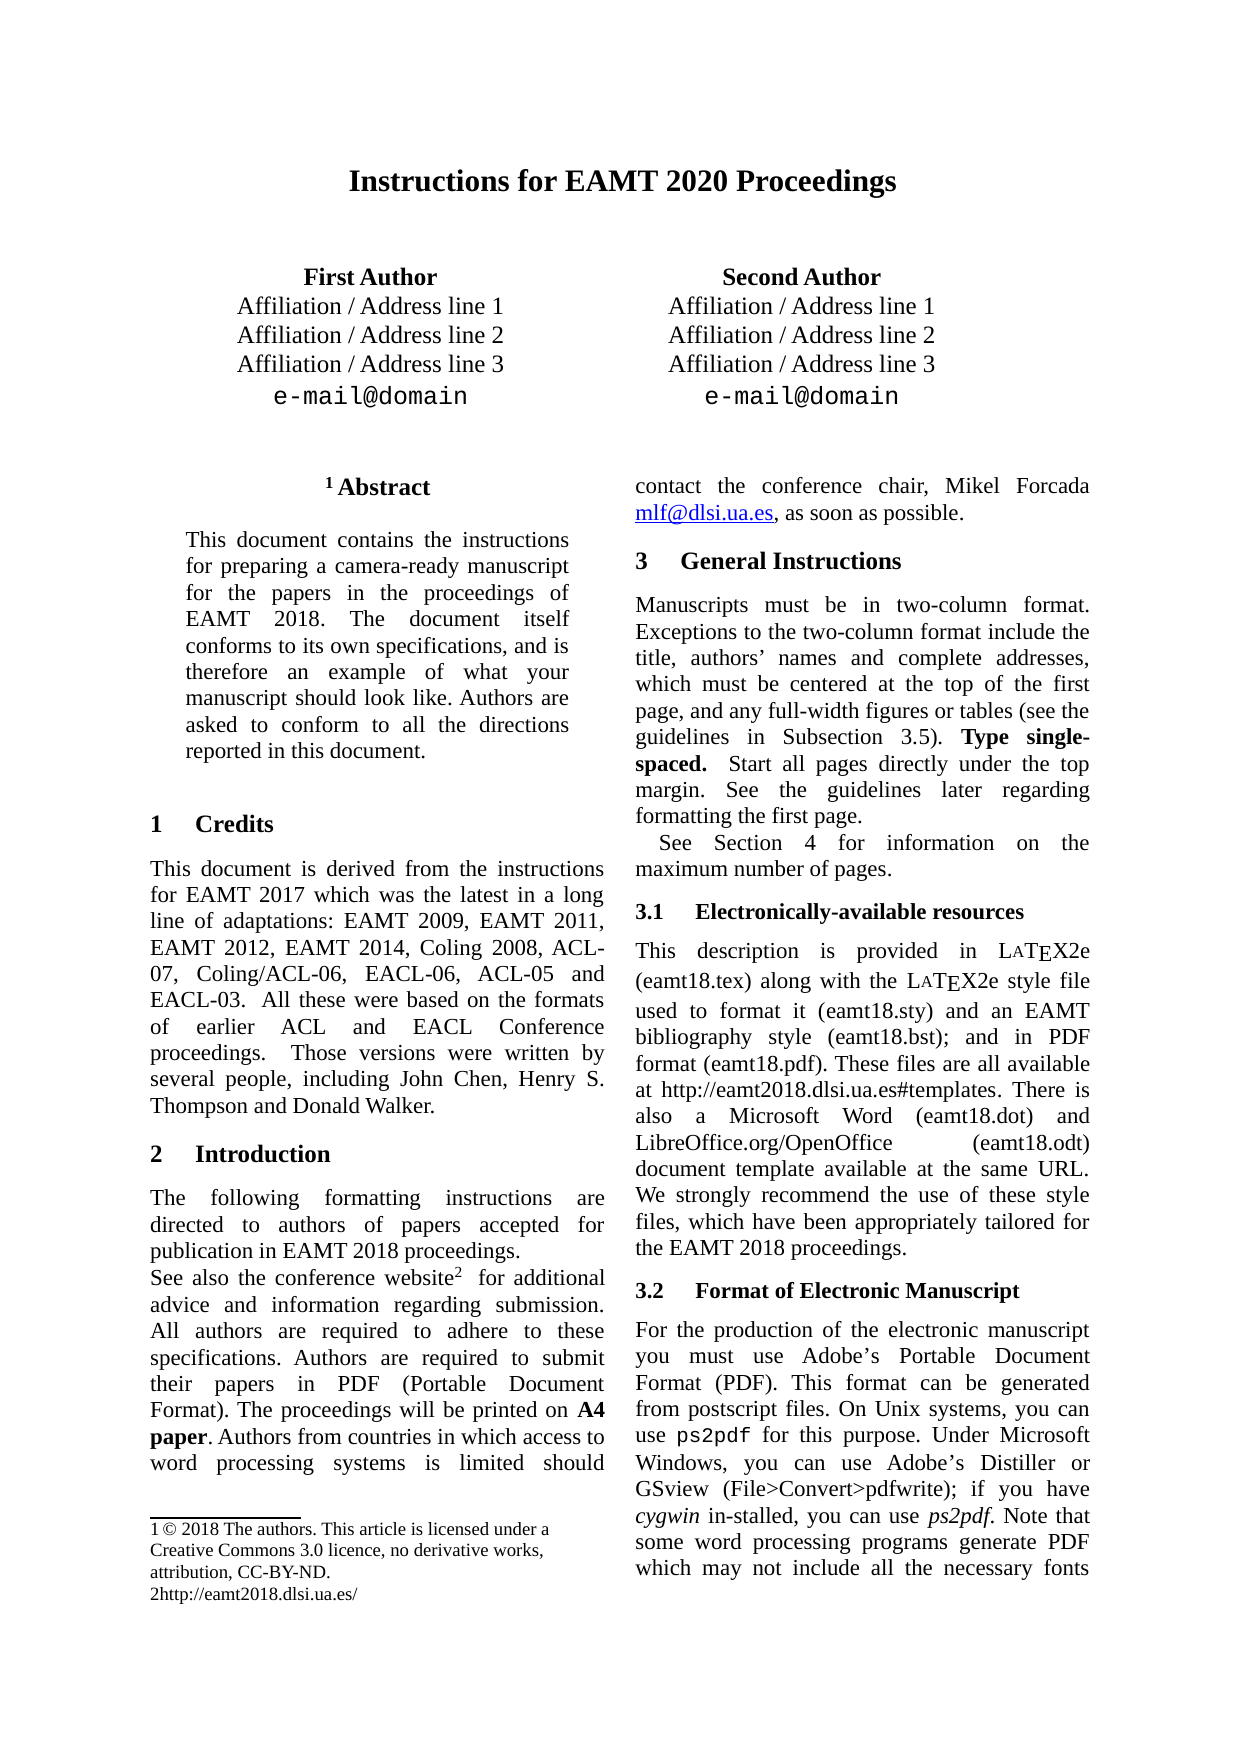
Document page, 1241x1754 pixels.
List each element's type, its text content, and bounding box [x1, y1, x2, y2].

text For the production of the electronic manuscript you must use Adobe’s Portable Document Format (PDF). This format can be generated from postscript files. On Unix systems, you can use ps2pdf for this purpose. Under Microsoft Windows, you can use Adobe’s Distiller or GSview (File>Convert>pdfwrite); if you have cygwin in-stalled, you can use ps2pdf. Note that some word processing programs generate PDF which may not include all the necessary fonts [635, 1316, 1090, 1581]
text This document is derived from the instructions for EAMT 2017 which was the latest in a long line of adaptations: EAMT 2009, EAMT 2011, EAMT 2012, EAMT 2014, Coling 2008, ACL-07, Coling/ACL-06, EACL-06, ACL-05 and EACL-03. All these were based on the formats of earlier ACL and EACL Conference proceedings. Those versions were written by several people, including John Chen, Henry S. Thompson and Donald Walker. [150, 855, 605, 1118]
text © 2018 The authors. This article is licensed under a Creative Commons 3.0 licence, no derivative works, attribution, CC-BY-ND. [150, 1518, 605, 1582]
text This document contains the instructions for preparing a camera-ready manuscript for the papers in the proceedings of EAMT 2018. The document itself conforms to its own specifications, and is therefore an example of what your manuscript should look like. Authors are asked to conform to all the directions reported in this document. [185, 526, 570, 763]
text This description is provided in LATEX2e (eamt18.tex) along with the LATEX2e style file used to format it (eamt18.sty) and an EAMT bibliography style (eamt18.bst); and in PDF format (eamt18.pdf). These files are all available at http://eamt2018.dlsi.ua.es#templates. There is also a Microsoft Word (eamt18.dot) and LibreOffice.org/OpenOffice (eamt18.odt) document template available at the same URL. We strongly recommend the use of these style files, which have been appropriately tailored for the EAMT 2018 proceedings. [635, 937, 1090, 1260]
text Manuscripts must be in two-column format. Exceptions to the two-column format include the title, authors’ names and complete addresses, which must be centered at the top of the first page, and any full-width figures or tables (see the guidelines in Subsection 3.5). Type single-spaced. Start all pages directly under the top margin. See the guidelines later regarding formatting the first page. [635, 591, 1090, 829]
list General Instructions [635, 546, 1090, 575]
subtitle Abstract [150, 472, 605, 501]
table_cell Second Author Affiliation / Address line 1 Affiliation / Address line 2 Affiliation / Address line 3 e-mail@domain [591, 263, 1012, 472]
table_header Instructions for EAMT 2020 Proceedings [150, 150, 1095, 262]
list Electronically-available resources [635, 898, 1090, 924]
text See also the conference website for additional advice and information regarding submission. All authors are required to adhere to these specifications. Authors are required to submit their papers in PDF (Portable Document Format). The proceedings will be printed on A4 paper. Authors from countries in which access to word processing systems is limited should [150, 1263, 605, 1476]
list Format of Electronic Manuscript [635, 1277, 1090, 1303]
text contact the conference chair, Mikel Forcada mlf@dlsi.ua.es, as soon as possible. [635, 472, 1090, 525]
list Credits [150, 809, 605, 838]
table_cell [1013, 263, 1095, 472]
text http://eamt2018.dlsi.ua.es/ [150, 1582, 605, 1604]
list Introduction [150, 1139, 605, 1168]
table_cell First Author Affiliation / Address line 1 Affiliation / Address line 2 Affiliation / Address line 3 e-mail@domain [150, 263, 591, 472]
text See Section 4 for information on the maximum number of pages. [635, 829, 1090, 881]
text The following formatting instructions are directed to authors of papers accepted for publication in EAMT 2018 proceedings. [150, 1184, 605, 1263]
